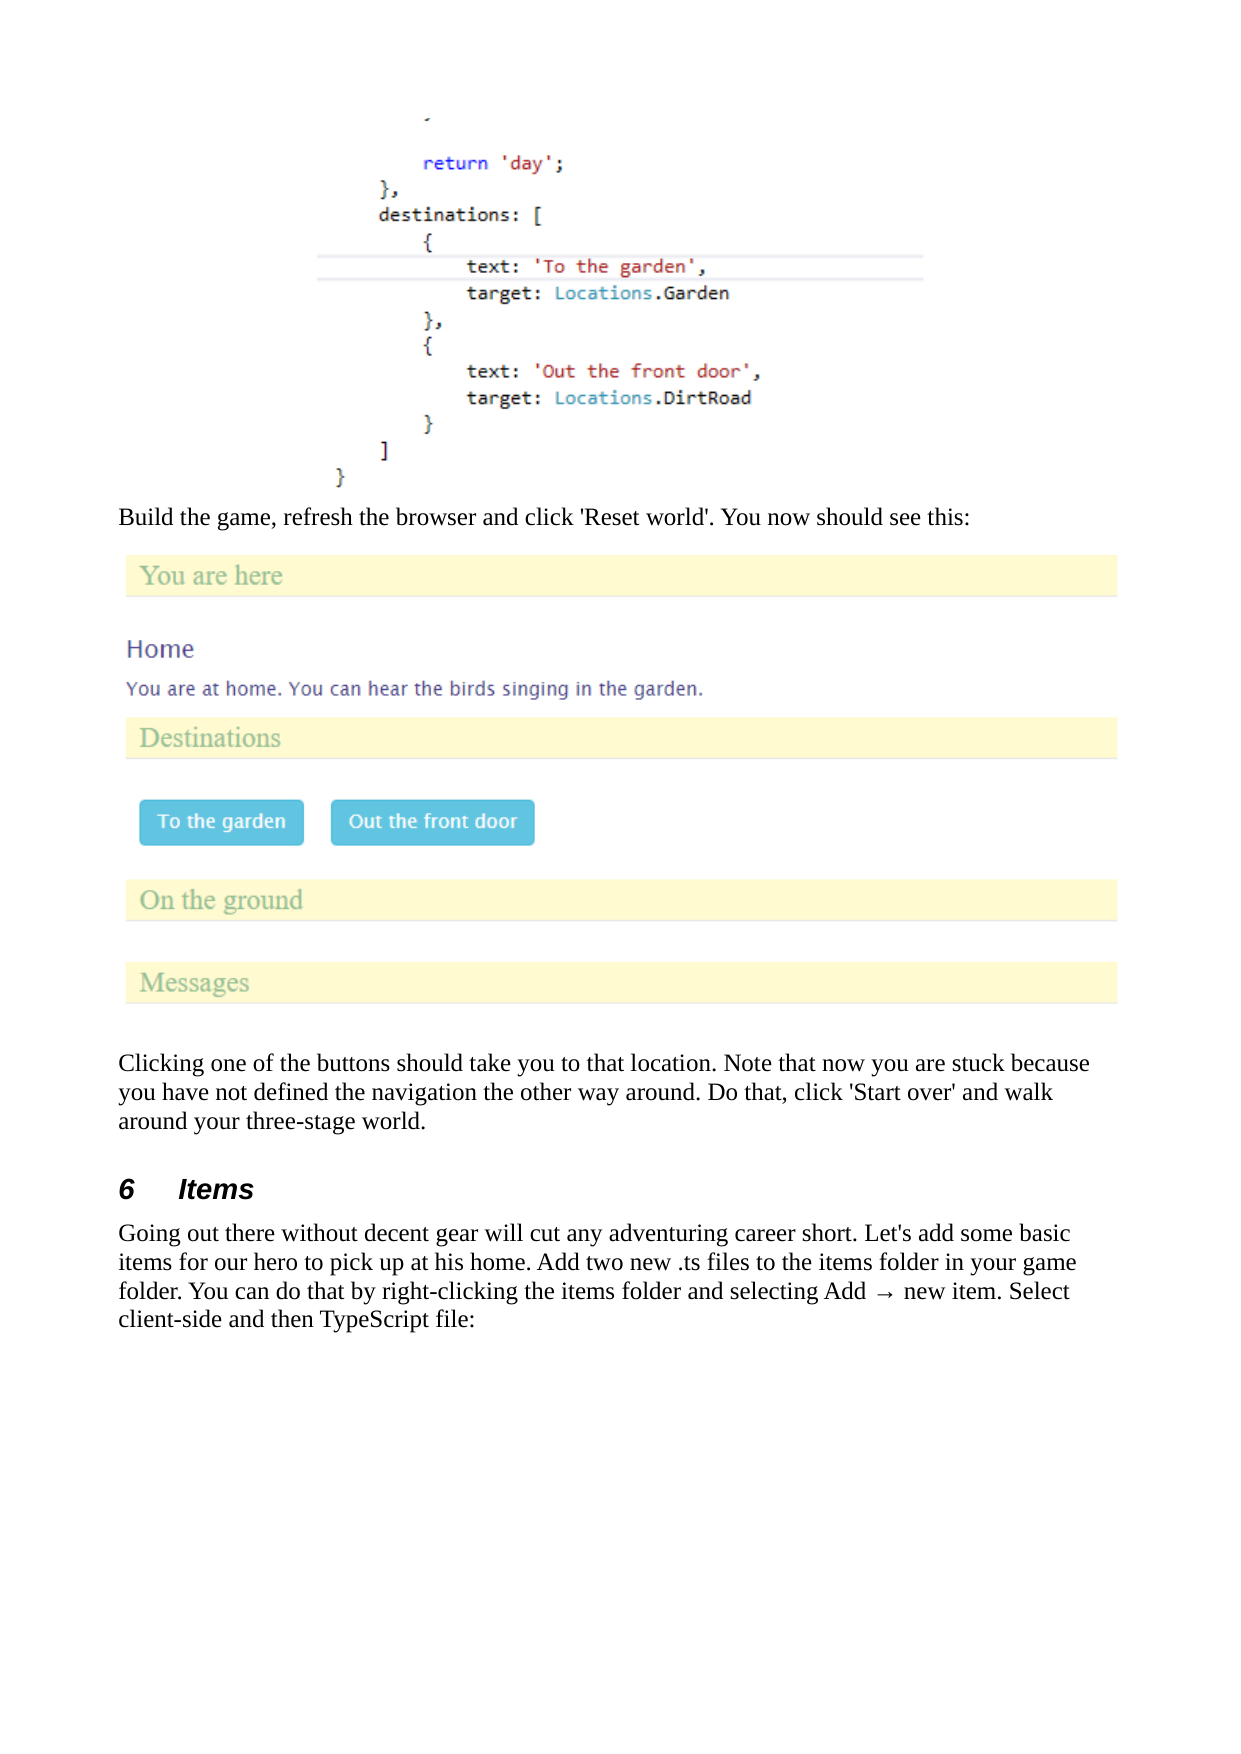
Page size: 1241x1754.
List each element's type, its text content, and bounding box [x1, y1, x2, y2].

picture [317, 118, 924, 503]
picture [118, 543, 1123, 1008]
text Going out there without decent gear will cut any adventuring career short. Let's add some basic items for our hero to pick up at his home. Add two new .ts files to the items folder in your game folder. You can do that by right-clicking the items folder and selecting Add → new item. Select client-side and then TypeScript file: [118, 1218, 1122, 1333]
text Build the game, refresh the browser and click 'Reset world'. You now should see this: [118, 503, 1122, 531]
subtitle Items [118, 1172, 1122, 1206]
text Clicking one of the buttons should take you to that location. Note that now you are stuck because you have not defined the navigation the other way around. Do that, click 'Start over' and walk around your three-stage world. [118, 1048, 1122, 1135]
